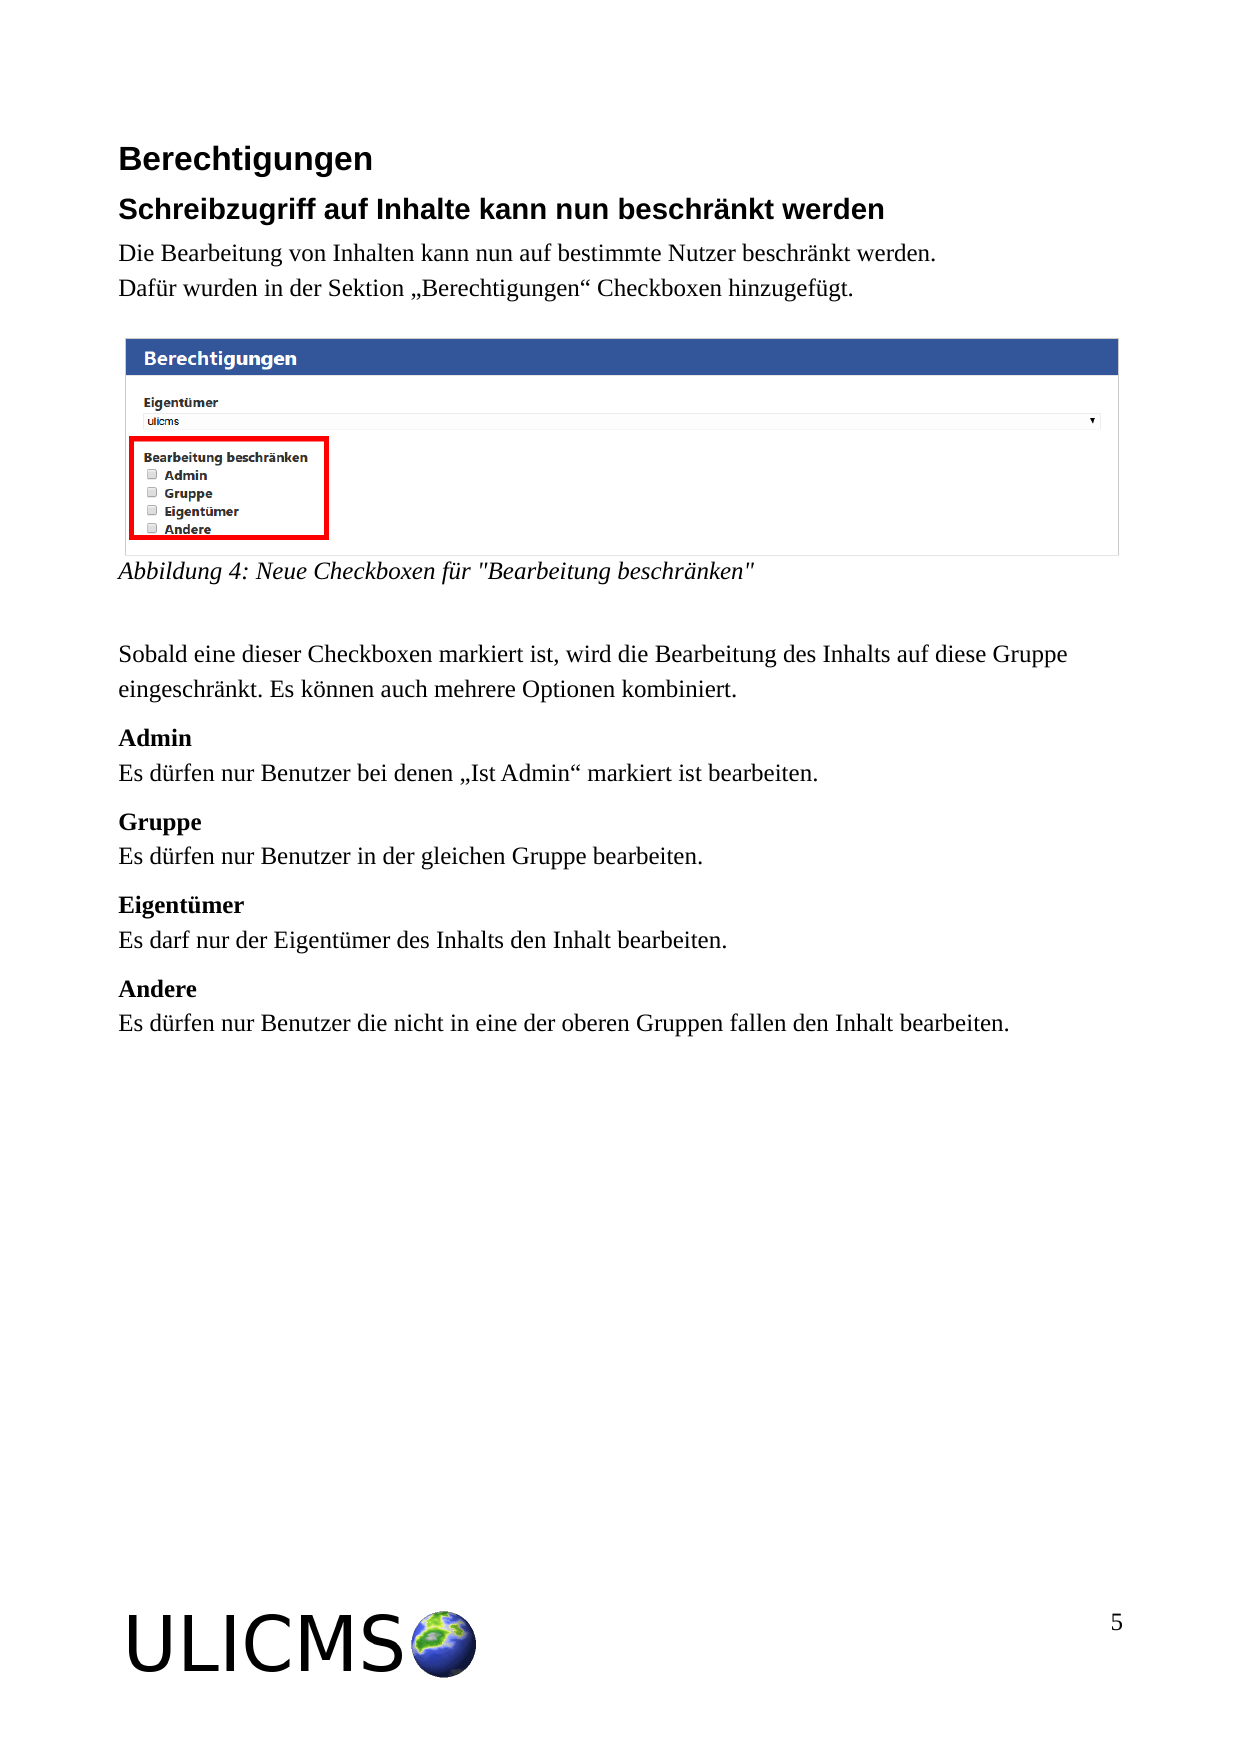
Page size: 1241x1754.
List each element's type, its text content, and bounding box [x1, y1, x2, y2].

text Sobald eine dieser Checkboxen markiert ist, wird die Bearbeitung des Inhalts auf diese Gruppe eingeschränkt. Es können auch mehrere Optionen kombiniert. [118, 639, 1123, 703]
text Die Bearbeitung von Inhalten kann nun auf bestimmte Nutzer beschränkt werden. Dafür wurden in der Sektion „Berechtigungen“ Checkboxen hinzugefügt. [118, 238, 1123, 302]
picture [118, 1607, 479, 1681]
subtitle Schreibzugriff auf Inhalte kann nun beschränkt werden [118, 192, 1123, 226]
text Andere Es dürfen nur Benutzer die nicht in eine der oberen Gruppen fallen den Inhalt bearbeiten. [118, 974, 1123, 1037]
text Abbildung 4: Neue Checkboxen für "Bearbeitung beschränken" [118, 556, 1123, 585]
text Admin Es dürfen nur Benutzer bei denen „Ist Admin“ markiert ist bearbeiten. [118, 723, 1123, 786]
text Gruppe Es dürfen nur Benutzer in der gleichen Gruppe bearbeiten. [118, 807, 1123, 870]
subtitle Berechtigungen [118, 139, 1123, 178]
text Eigentümer Es darf nur der Eigentümer des Inhalts den Inhalt bearbeiten. [118, 890, 1123, 953]
picture [118, 334, 1123, 556]
